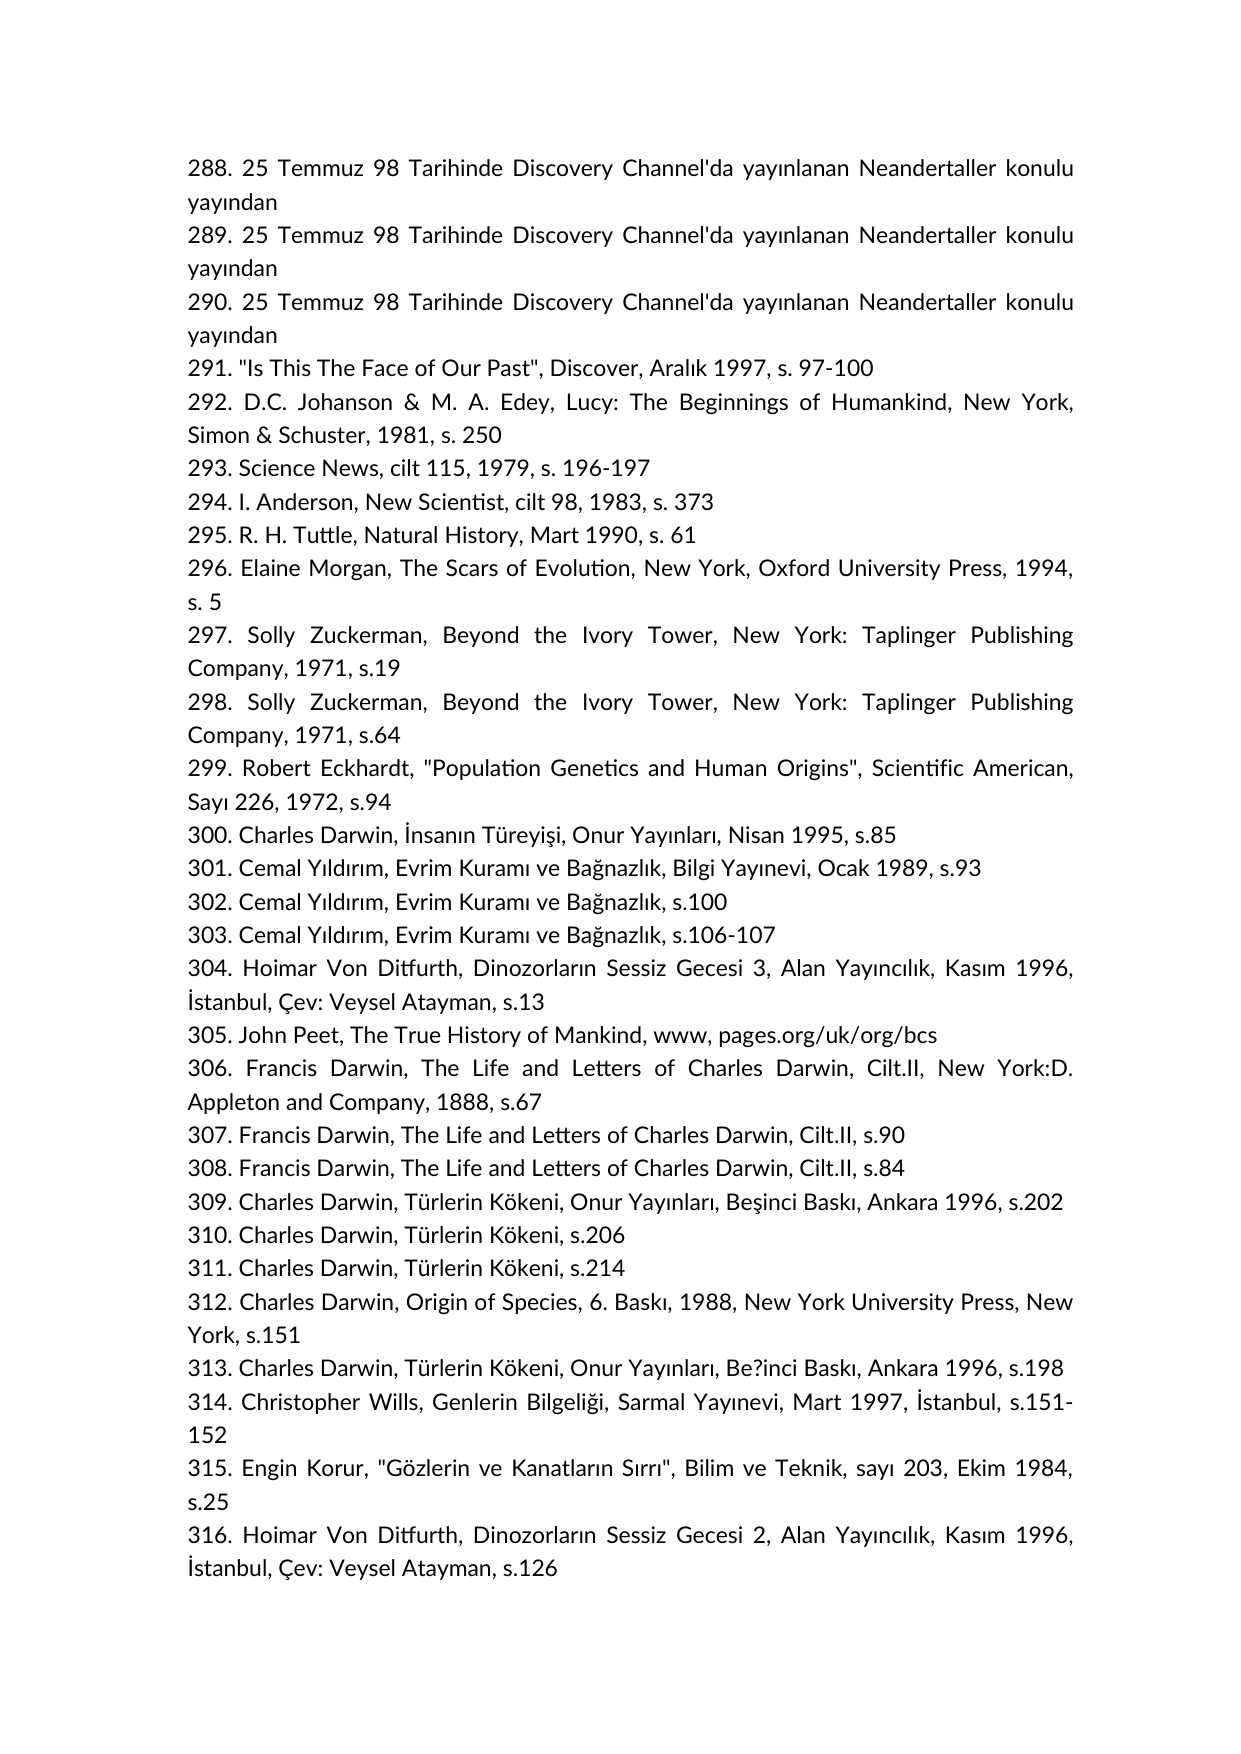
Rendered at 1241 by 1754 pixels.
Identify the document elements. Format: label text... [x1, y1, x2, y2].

text 302. Cemal Yıldırım, Evrim Kuramı ve Bağnazlık, s.100 [187, 883, 1075, 917]
text 303. Cemal Yıldırım, Evrim Kuramı ve Bağnazlık, s.106-107 [187, 917, 1075, 950]
text 314. Christopher Wills, Genlerin Bilgeliği, Sarmal Yayınevi, Mart 1997, İstanbul, s.151-152 [187, 1383, 1075, 1450]
text 309. Charles Darwin, Türlerin Kökeni, Onur Yayınları, Beşinci Baskı, Ankara 1996, s.202 [187, 1183, 1075, 1217]
text 291. "Is This The Face of Our Past", Discover, Aralık 1997, s. 97-100 [187, 350, 1075, 383]
text 290. 25 Temmuz 98 Tarihinde Discovery Channel'da yayınlanan Neandertaller konulu yayından [187, 283, 1075, 350]
text 305. John Peet, The True History of Mankind, www, pages.org/uk/org/bcs [187, 1017, 1075, 1050]
text 316. Hoimar Von Ditfurth, Dinozorların Sessiz Gecesi 2, Alan Yayıncılık, Kasım 1996, İstanbul, Çev: Veysel Atayman, s.126 [187, 1517, 1075, 1583]
text 297. Solly Zuckerman, Beyond the Ivory Tower, New York: Taplinger Publishing Company, 1971, s.19 [187, 617, 1075, 683]
text 294. I. Anderson, New Scientist, cilt 98, 1983, s. 373 [187, 483, 1075, 517]
text 293. Science News, cilt 115, 1979, s. 196-197 [187, 450, 1075, 483]
text 295. R. H. Tuttle, Natural History, Mart 1990, s. 61 [187, 517, 1075, 550]
text 298. Solly Zuckerman, Beyond the Ivory Tower, New York: Taplinger Publishing Company, 1971, s.64 [187, 683, 1075, 750]
text 308. Francis Darwin, The Life and Letters of Charles Darwin, Cilt.II, s.84 [187, 1150, 1075, 1183]
text 300. Charles Darwin, İnsanın Türeyişi, Onur Yayınları, Nisan 1995, s.85 [187, 817, 1075, 850]
text 292. D.C. Johanson & M. A. Edey, Lucy: The Beginnings of Humankind, New York, Simon & Schuster, 1981, s. 250 [187, 383, 1075, 450]
text 296. Elaine Morgan, The Scars of Evolution, New York, Oxford University Press, 1994, s. 5 [187, 550, 1075, 617]
text 313. Charles Darwin, Türlerin Kökeni, Onur Yayınları, Be?inci Baskı, Ankara 1996, s.198 [187, 1350, 1075, 1383]
text 312. Charles Darwin, Origin of Species, 6. Baskı, 1988, New York University Press, New York, s.151 [187, 1283, 1075, 1350]
text 310. Charles Darwin, Türlerin Kökeni, s.206 [187, 1217, 1075, 1250]
text 301. Cemal Yıldırım, Evrim Kuramı ve Bağnazlık, Bilgi Yayınevi, Ocak 1989, s.93 [187, 850, 1075, 883]
text 288. 25 Temmuz 98 Tarihinde Discovery Channel'da yayınlanan Neandertaller konulu yayından [187, 150, 1075, 217]
text 304. Hoimar Von Ditfurth, Dinozorların Sessiz Gecesi 3, Alan Yayıncılık, Kasım 1996, İstanbul, Çev: Veysel Atayman, s.13 [187, 950, 1075, 1017]
text 306. Francis Darwin, The Life and Letters of Charles Darwin, Cilt.II, New York:D. Appleton and Company, 1888, s.67 [187, 1050, 1075, 1117]
text 315. Engin Korur, "Gözlerin ve Kanatların Sırrı", Bilim ve Teknik, sayı 203, Ekim 1984, s.25 [187, 1450, 1075, 1517]
text 289. 25 Temmuz 98 Tarihinde Discovery Channel'da yayınlanan Neandertaller konulu yayından [187, 217, 1075, 283]
text 299. Robert Eckhardt, "Population Genetics and Human Origins", Scientific American, Sayı 226, 1972, s.94 [187, 750, 1075, 817]
text 307. Francis Darwin, The Life and Letters of Charles Darwin, Cilt.II, s.90 [187, 1117, 1075, 1150]
text 311. Charles Darwin, Türlerin Kökeni, s.214 [187, 1250, 1075, 1283]
